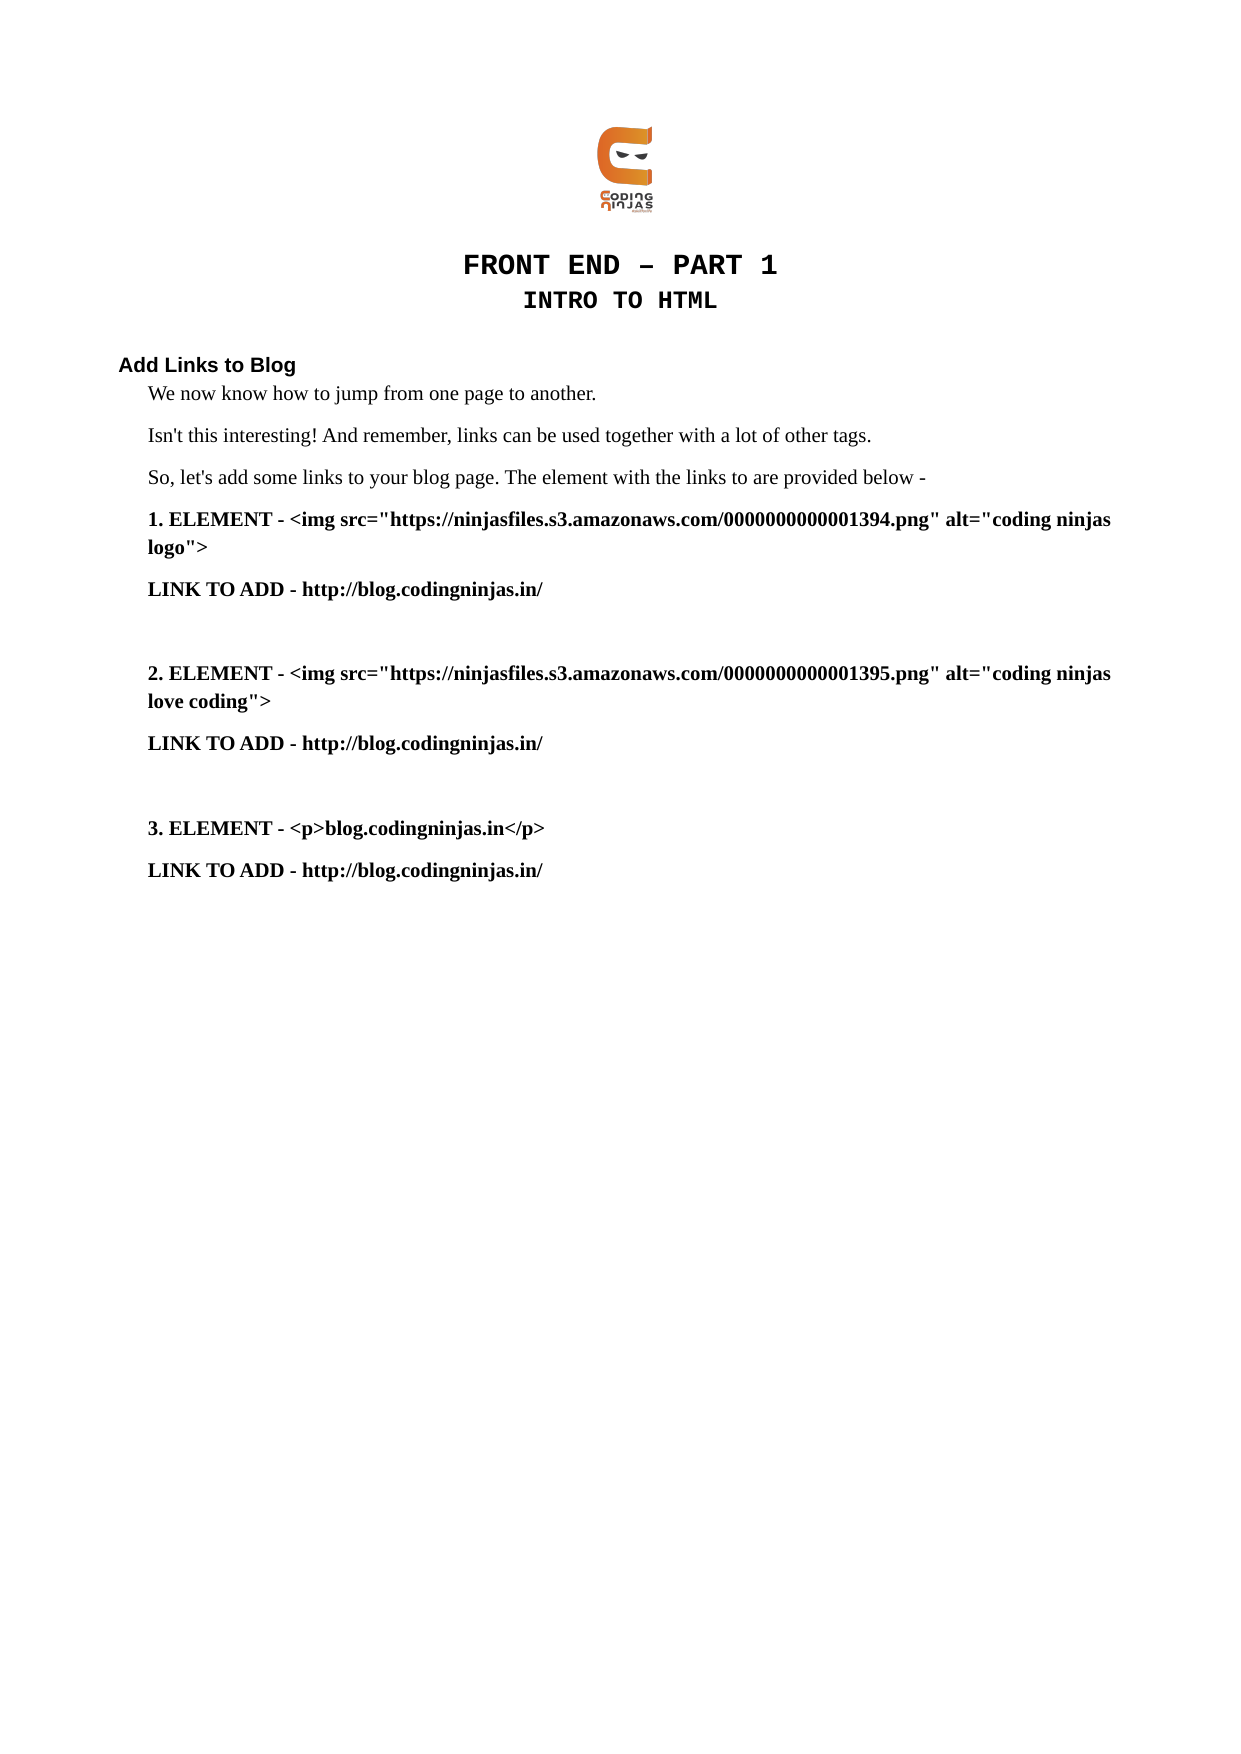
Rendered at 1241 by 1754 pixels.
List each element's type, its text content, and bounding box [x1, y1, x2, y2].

text Add Links to Blog [118, 353, 1122, 377]
text So, let's add some links to your blog page. The element with the links to are provided below - [148, 465, 1122, 489]
picture [578, 122, 672, 217]
text We now know how to jump from one page to another. [148, 381, 1122, 405]
text LINK TO ADD - http://blog.codingninjas.in/ [148, 858, 1122, 882]
text Isn't this interesting! And remember, links can be used together with a lot of other tags. [148, 423, 1122, 447]
text INTRO TO HTML [118, 288, 1122, 316]
text LINK TO ADD - http://blog.codingninjas.in/ [148, 731, 1122, 755]
text 2. ELEMENT - <img src="https://ninjasfiles.s3.amazonaws.com/0000000000001395.png" alt="coding ninjas love coding"> [148, 661, 1122, 713]
text FRONT END – PART 1 [118, 250, 1122, 283]
text 1. ELEMENT - <img src="https://ninjasfiles.s3.amazonaws.com/0000000000001394.png" alt="coding ninjas logo"> [148, 507, 1122, 559]
text 3. ELEMENT - <p>blog.codingninjas.in</p> [148, 816, 1122, 839]
text LINK TO ADD - http://blog.codingninjas.in/ [148, 577, 1122, 601]
